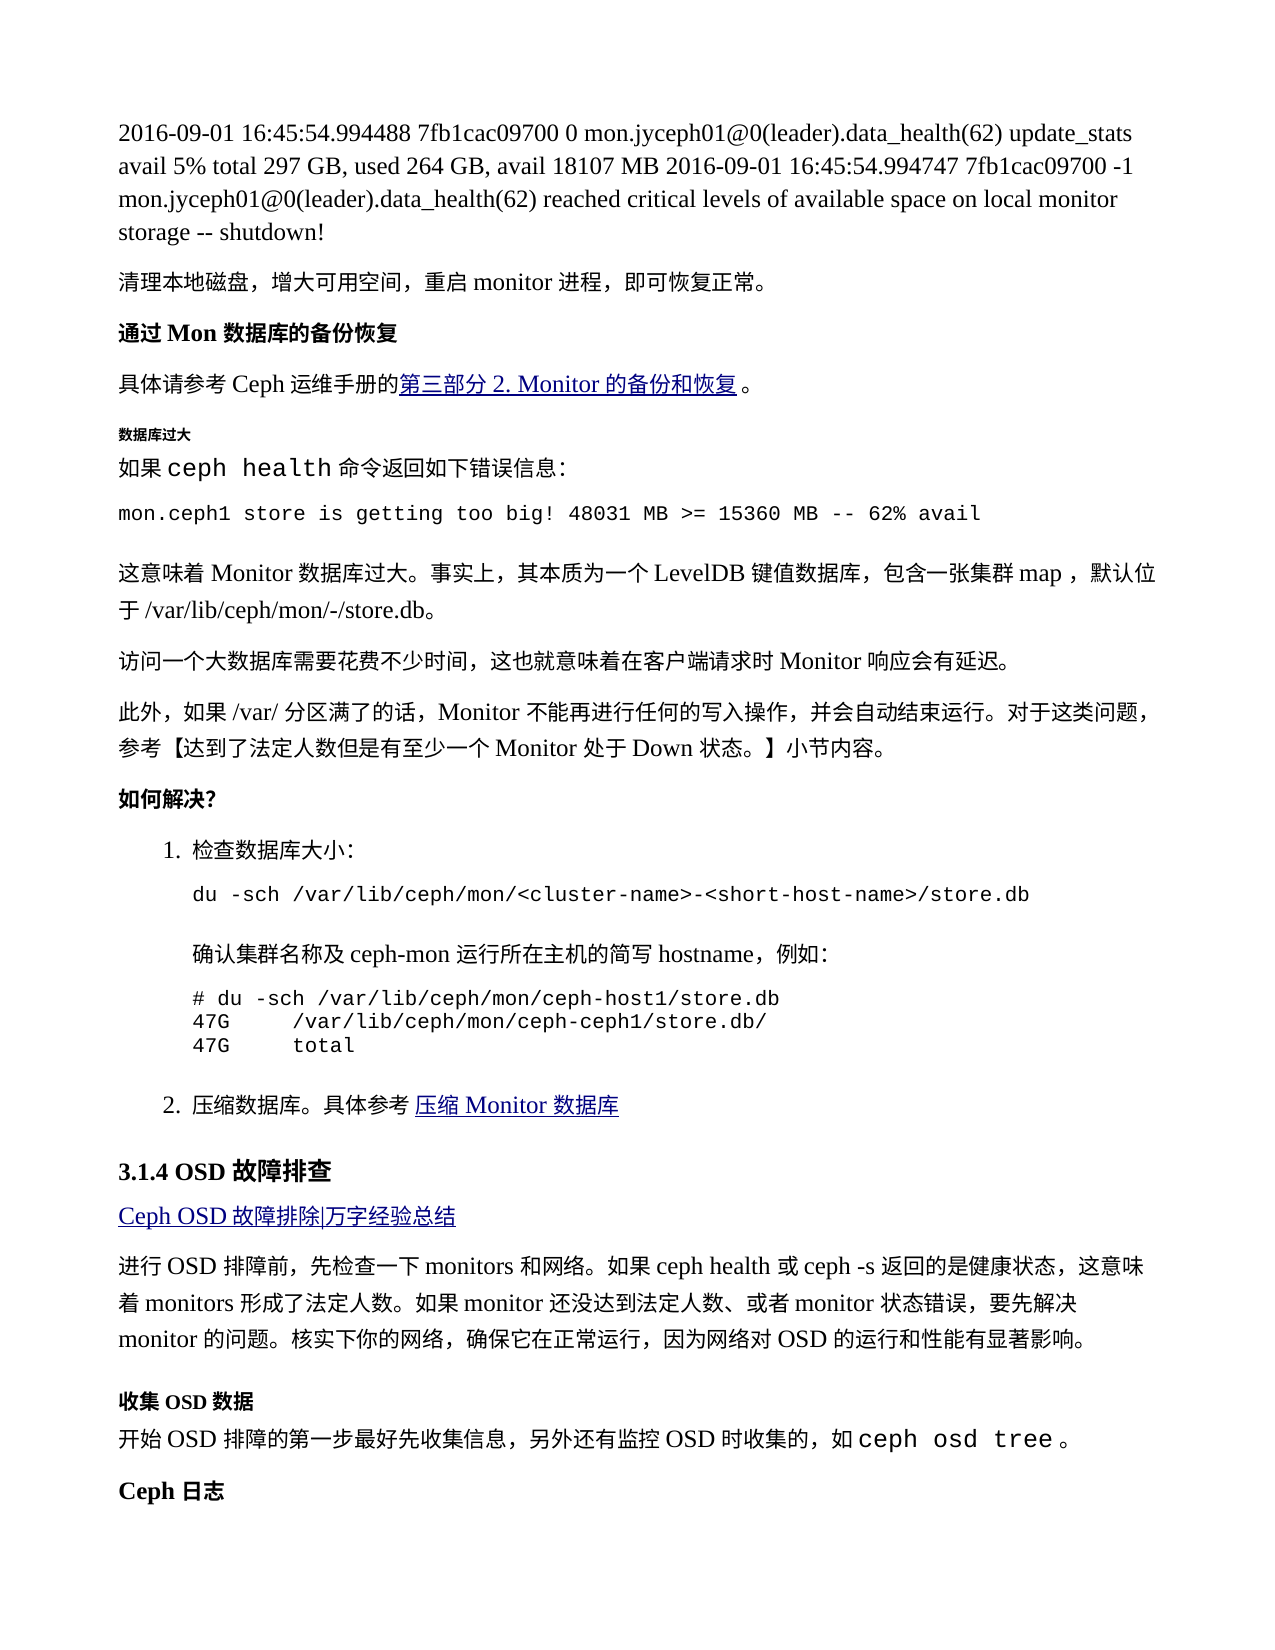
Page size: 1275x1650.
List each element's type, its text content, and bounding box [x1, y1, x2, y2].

text 如何解决？ [118, 782, 1157, 814]
text # du -sch /var/lib/ceph/mon/ceph-host1/store.db [118, 988, 1157, 1012]
subtitle 数据库过大 [118, 424, 1157, 445]
text 这意味着 Monitor 数据库过大。事实上，其本质为一个 LevelDB 键值数据库，包含一张集群 map ，默认位于 /var/lib/ceph/mon/-/store.db。 [118, 556, 1157, 624]
text 47G total [118, 1035, 1157, 1059]
text du -sch /var/lib/ceph/mon/<cluster-name>-<short-host-name>/store.db [118, 884, 1157, 907]
list 检查数据库大小： [162, 833, 1157, 864]
subtitle 3.1.4 OSD 故障排查 [118, 1152, 1157, 1188]
text 如果 ceph health 命令返回如下错误信息： [118, 451, 1157, 484]
list 压缩数据库。具体参考 压缩 Monitor 数据库 [162, 1088, 1157, 1120]
text 通过 Mon 数据库的备份恢复 [118, 316, 1157, 347]
text Ceph OSD故障排除|万字经验总结 [118, 1201, 1157, 1230]
text 具体请参考Ceph运维手册的第三部分 2. Monitor 的备份和恢复 。 [118, 367, 1157, 398]
text 2016-09-01 16:45:54.994488 7fb1cac09700 0 mon.jyceph01@0(leader).data_health(62) update_stats avail 5% total 297 GB, used 264 GB, avail 18107 MB 2016-09-01 16:45:54.994747 7fb1cac09700 -1 mon.jyceph01@0(leader).data_health(62) reached critical levels of available space on local monitor storage -- shutdown! [118, 118, 1157, 246]
text 开始 OSD 排障的第一步最好先收集信息，另外还有监控 OSD 时收集的，如 ceph osd tree 。 [118, 1422, 1157, 1455]
text 清理本地磁盘，增大可用空间，重启 monitor 进程，即可恢复正常。 [118, 265, 1157, 296]
text Ceph 日志 [118, 1474, 1157, 1506]
text mon.ceph1 store is getting too big! 48031 MB >= 15360 MB -- 62% avail [118, 503, 1157, 527]
subtitle 收集 OSD 数据 [118, 1386, 1157, 1416]
text 访问一个大数据库需要花费不少时间，这也就意味着在客户端请求时 Monitor 响应会有延迟。 [118, 644, 1157, 675]
text 47G /var/lib/ceph/mon/ceph-ceph1/store.db/ [118, 1012, 1157, 1035]
text 进行 OSD 排障前，先检查一下 monitors 和网络。如果 ceph health 或 ceph -s 返回的是健康状态，这意味着 monitors 形成了法定人数。如果 monitor 还没达到法定人数、或者 monitor 状态错误，要先解决 monitor 的问题。核实下你的网络，确保它在正常运行，因为网络对 OSD 的运行和性能有显著影响。 [118, 1249, 1157, 1354]
text 确认集群名称及 ceph-mon 运行所在主机的简写 hostname，例如： [118, 937, 1157, 969]
text 此外，如果 /var/ 分区满了的话，Monitor 不能再进行任何的写入操作，并会自动结束运行。对于这类问题，参考【达到了法定人数但是有至少一个 Monitor 处于 Down 状态。】小节内容。 [118, 695, 1157, 763]
